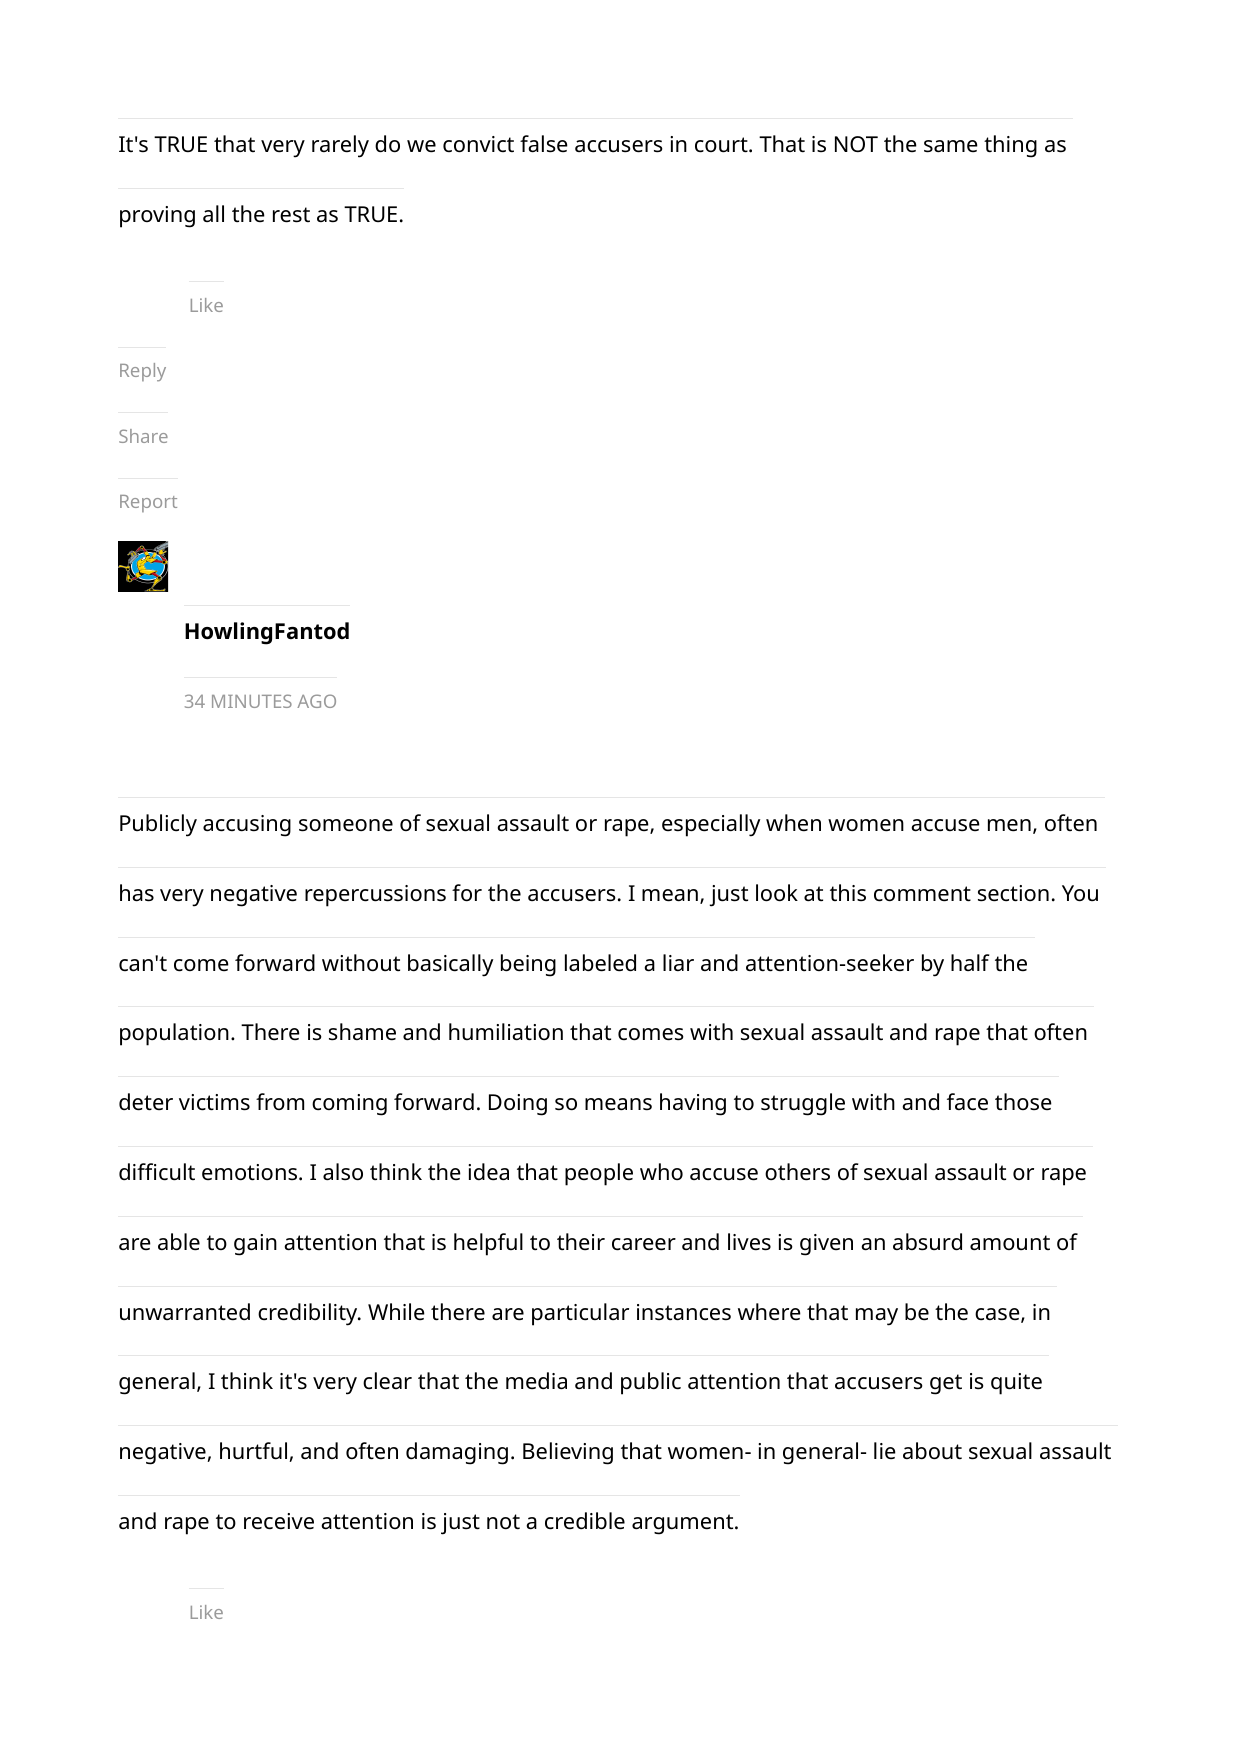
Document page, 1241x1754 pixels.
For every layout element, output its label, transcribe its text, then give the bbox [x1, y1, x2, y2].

text Like [188, 281, 1122, 318]
picture [118, 541, 169, 592]
text HowlingFantod [184, 605, 1114, 646]
text Report [118, 477, 1122, 514]
text It's TRUE that very rarely do we convict false accusers in court. That is NOT the same thing as proving all the rest as TRUE. [118, 118, 1122, 229]
text Share [118, 412, 1122, 448]
text Like [188, 1588, 1122, 1625]
text Reply [118, 347, 1122, 383]
text Publicly accusing someone of sexual assault or rape, especially when women accuse men, often has very negative repercussions for the accusers. I mean, just look at this comment section. You can't come forward without basically being labeled a liar and attention-seeker by half the population. There is shame and humiliation that comes with sexual assault and rape that often deter victims from coming forward. Doing so means having to struggle with and face those difficult emotions. I also think the idea that people who accuse others of sexual assault or rape are able to gain attention that is helpful to their career and lives is given an absurd amount of unwarranted credibility. While there are particular instances where that may be the case, in general, I think it's very clear that the media and public attention that accusers get is quite negative, hurtful, and often damaging. Believing that women- in general- lie about sexual assault and rape to receive attention is just not a credible argument. [118, 797, 1122, 1536]
text 34 MINUTES AGO [184, 677, 1117, 713]
